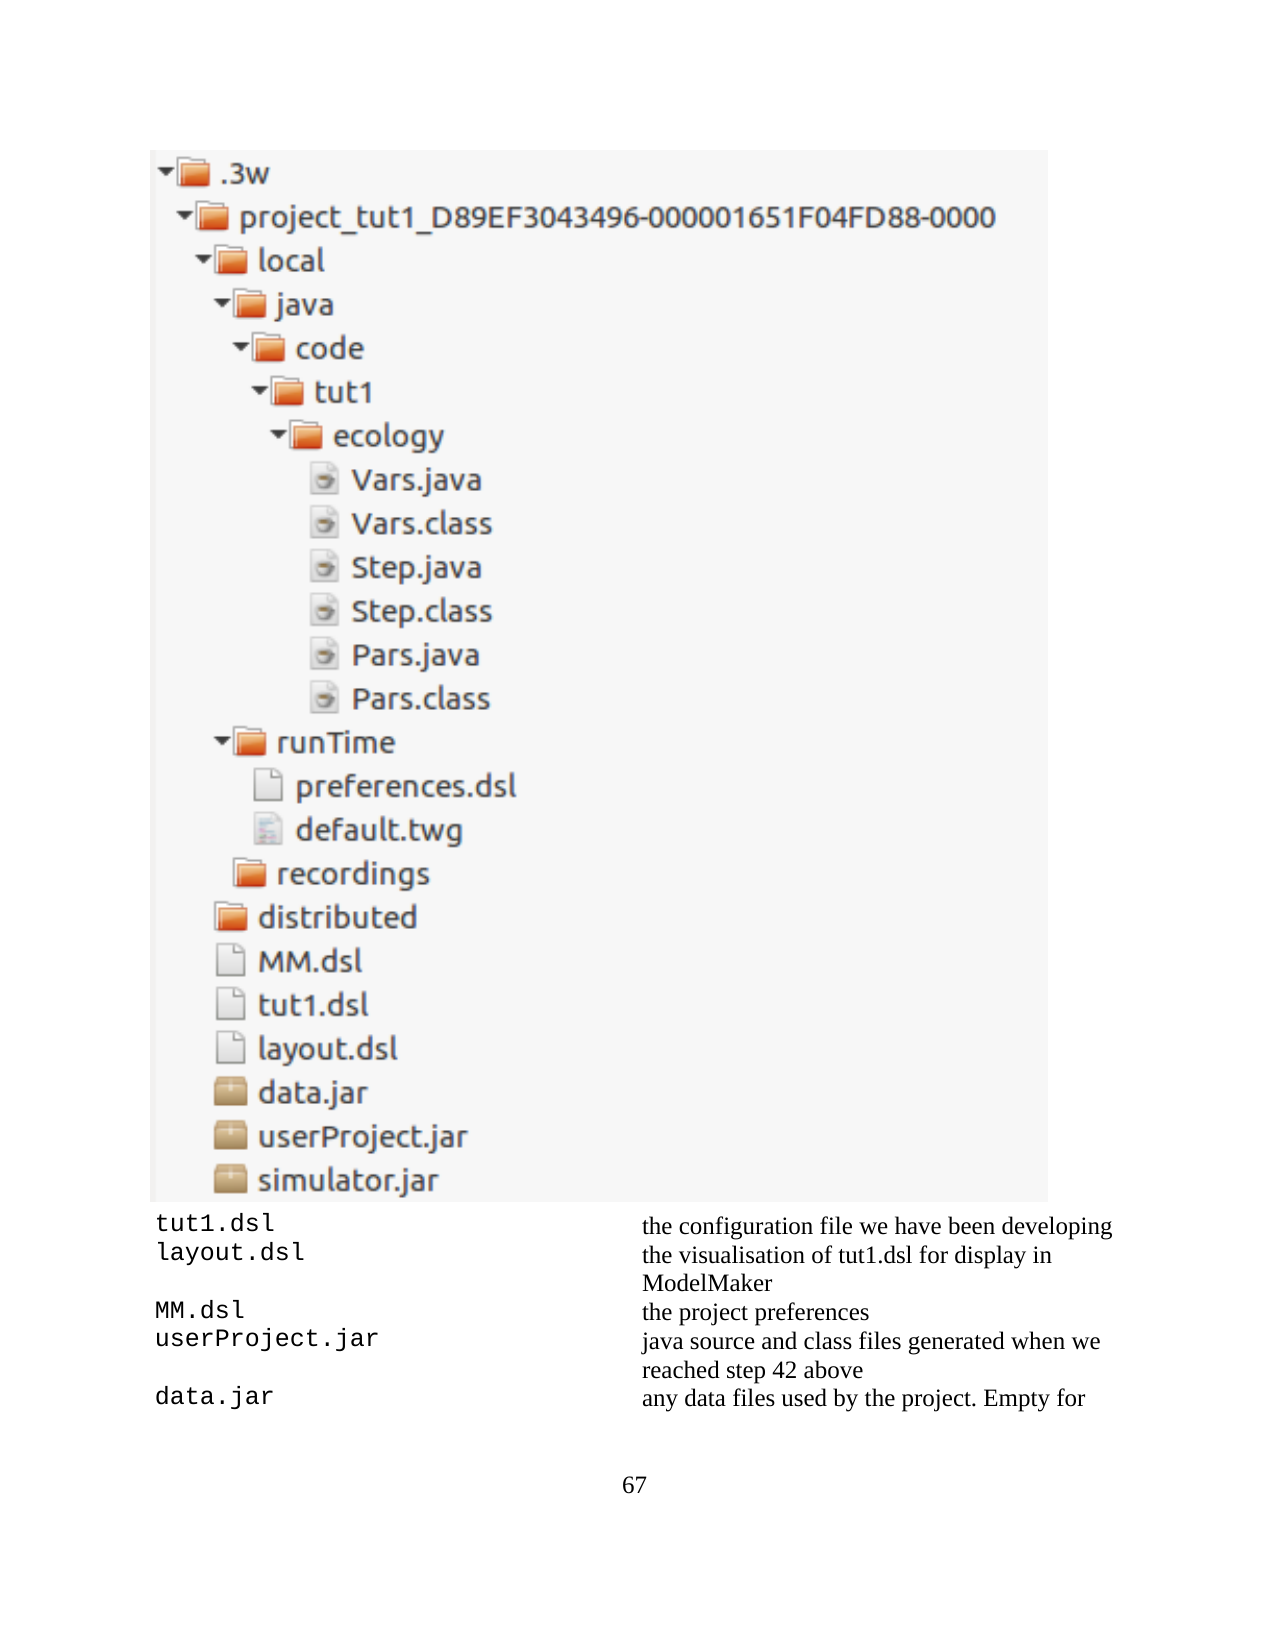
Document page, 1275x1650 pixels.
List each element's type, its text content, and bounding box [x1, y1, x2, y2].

table_cell the project preferences [638, 1297, 1125, 1326]
table_header tut1.dsl [150, 1211, 637, 1240]
table_header the configuration file we have been developing [638, 1211, 1125, 1240]
table_cell userProject.jar [150, 1326, 637, 1383]
table_cell layout.dsl [150, 1240, 637, 1297]
table_cell any data files used by the project. Empty for [638, 1384, 1125, 1412]
table_cell java source and class files generated when we reached step 42 above [638, 1326, 1125, 1383]
table_cell the visualisation of tut1.dsl for display in ModelMaker [638, 1240, 1125, 1297]
table_cell data.jar [150, 1384, 637, 1412]
picture [150, 150, 1048, 1202]
table_cell MM.dsl [150, 1297, 637, 1326]
